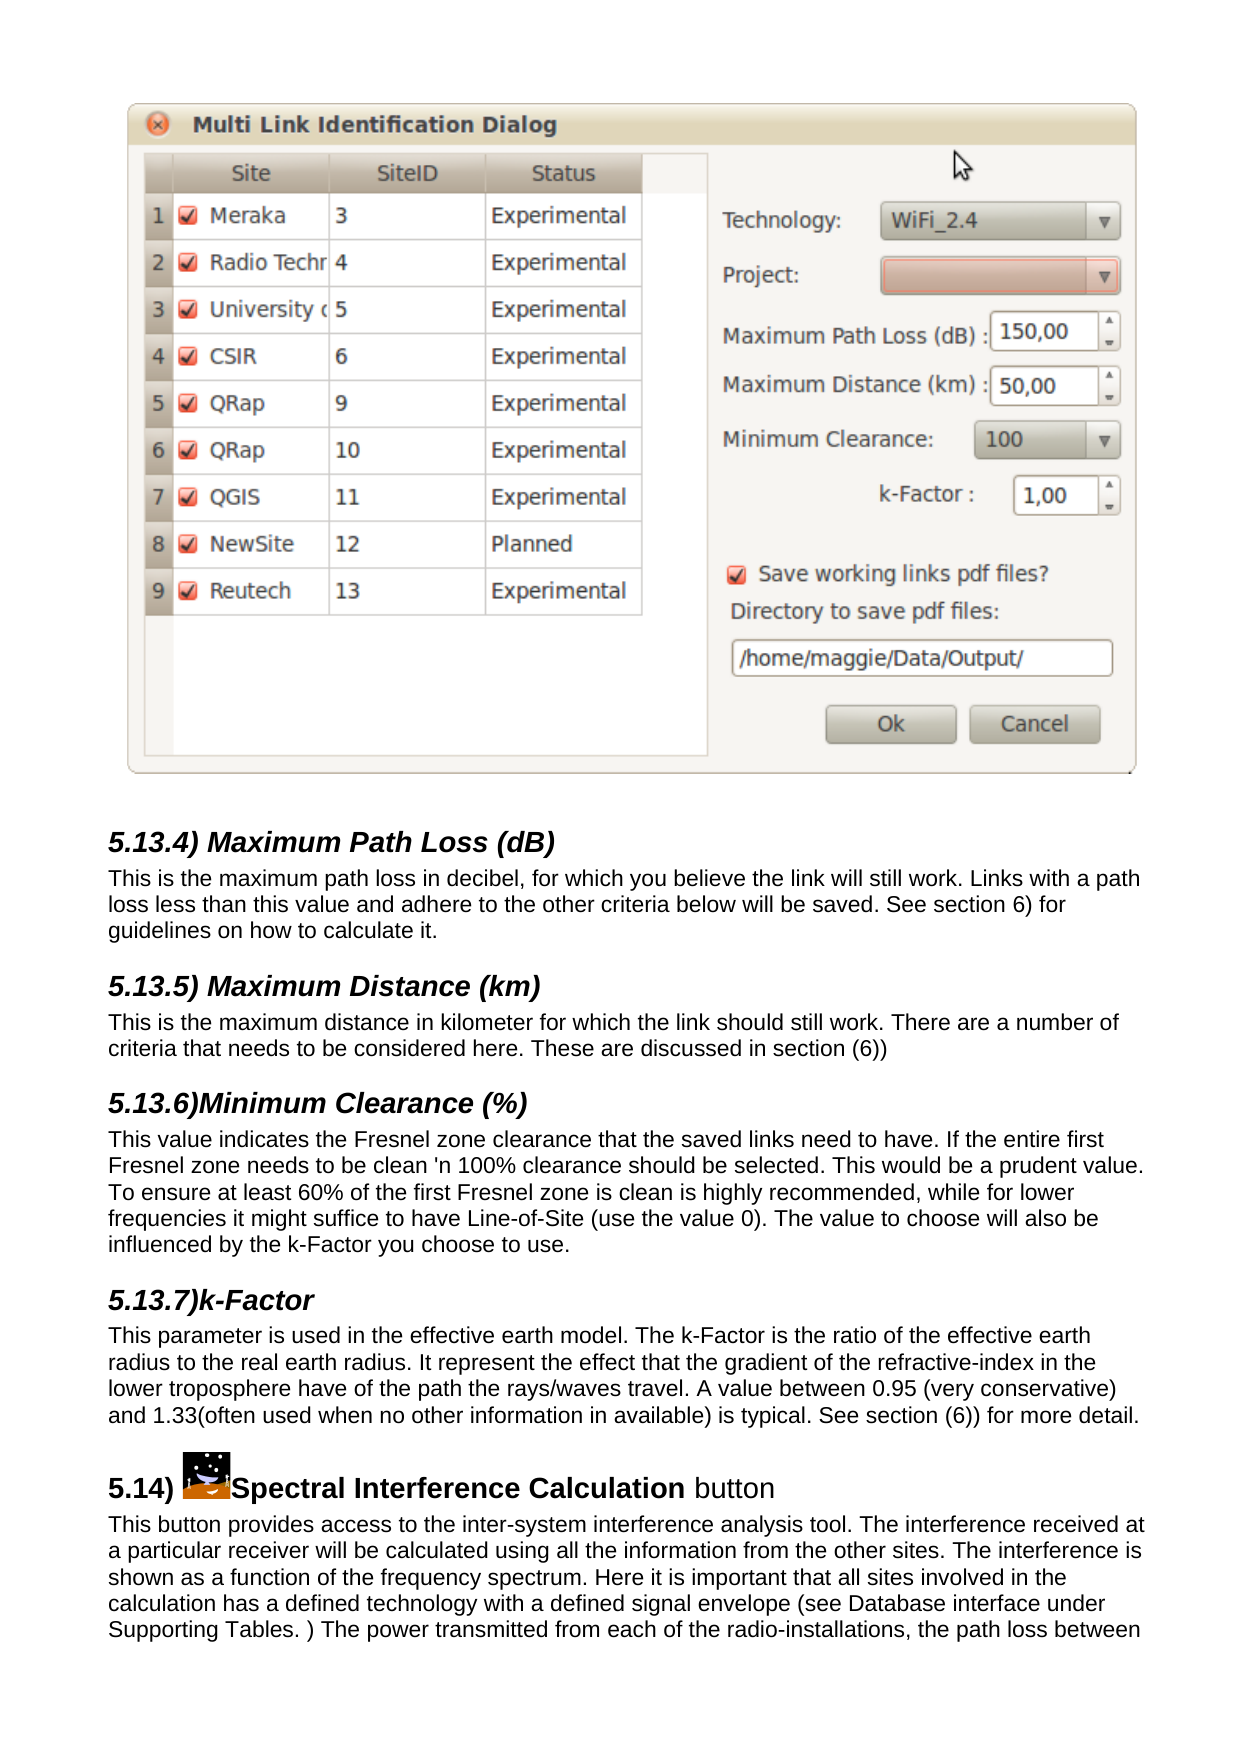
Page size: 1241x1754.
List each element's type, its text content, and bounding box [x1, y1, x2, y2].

subtitle k-Factor [108, 1283, 1156, 1316]
picture [182, 1452, 231, 1499]
subtitle Spectral Interference Calculation button [108, 1453, 1156, 1504]
text This is the maximum distance in kilometer for which the link should still work. There are a number of criteria that needs to be considered here. These are discussed in section (6) [108, 1008, 1156, 1061]
text This value indicates the Fresnel zone clearance that the saved links need to have. If the entire first Fresnel zone needs to be clean 'n 100% clearance should be selected. This would be a prudent value. To ensure at least 60% of the first Fresnel zone is clean is highly recommended, while for lower frequencies it might suffice to have Line-of-Site (use the value 0). The value to choose will also be influenced by the k-Factor you choose to use. [108, 1126, 1156, 1258]
text This parameter is used in the effective earth model. The k-Factor is the ratio of the effective earth radius to the real earth radius. It represent the effect that the gradient of the refractive-index in the lower troposphere have of the path the rays/waves travel. A value between 0.95 (very conservative) and 1.33(often used when no other information in available) is typical. See section (6) for more detail. [108, 1322, 1156, 1428]
subtitle Minimum Clearance (%) [108, 1086, 1156, 1120]
picture [127, 103, 1137, 774]
text This button provides access to the inter-system interference analysis tool. The interference received at a particular receiver will be calculated using all the information from the other sites. The interference is shown as a function of the frequency spectrum. Here it is important that all sites involved in the calculation has a defined technology with a defined signal envelope (see Database interface under Supporting Tables. ) The power transmitted from each of the radio-installations, the path loss between [108, 1511, 1156, 1642]
subtitle Maximum Distance (km) [108, 969, 1156, 1002]
text This is the maximum path loss in decibel, for which you believe the link will still work. Links with a path loss less than this value and adhere to the other criteria below will be saved. See section 6 for guidelines on how to calculate it. [108, 864, 1156, 944]
subtitle Maximum Path Loss (dB) [108, 825, 1156, 858]
